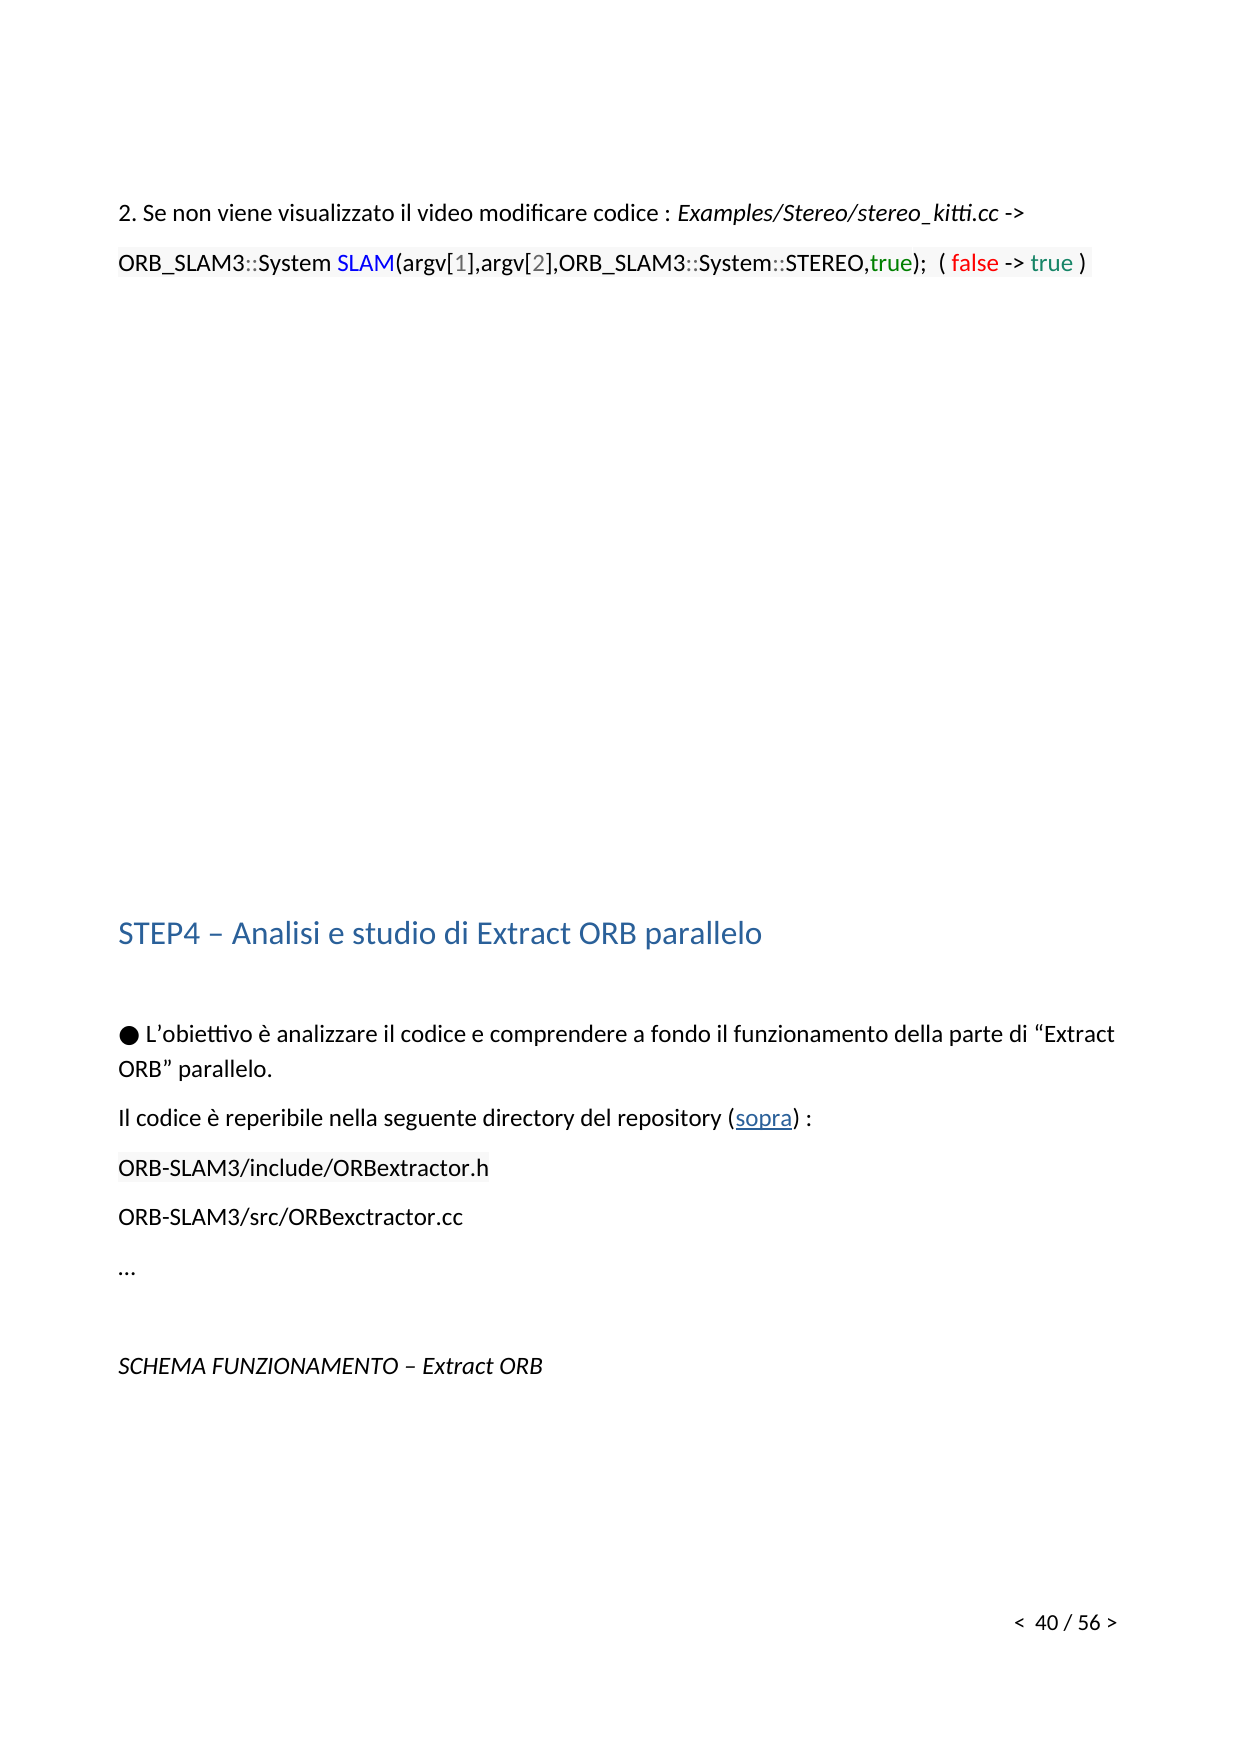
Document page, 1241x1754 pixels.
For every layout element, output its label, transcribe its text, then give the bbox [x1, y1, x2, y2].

text ORB_SLAM3::System SLAM(argv[1],argv[2],ORB_SLAM3::System::STEREO,true); ( false -> true ) [118, 247, 1122, 277]
text … [118, 1251, 1122, 1282]
text ORB-SLAM3/include/ORBextractor.h [118, 1152, 1122, 1182]
subtitle STEP4 – Analisi e studio di Extract ORB parallelo [118, 912, 1122, 953]
text 2. Se non viene visualizzato il video modificare codice : Examples/Stereo/stereo_kitti.cc -> [118, 197, 1122, 228]
text ● L’obiettivo è analizzare il codice e comprendere a fondo il funzionamento della parte di “Extract ORB” parallelo. [118, 1018, 1122, 1083]
text Il codice è reperibile nella seguente directory del repository (sopra) : [118, 1102, 1122, 1133]
text ORB-SLAM3/src/ORBexctractor.cc [118, 1202, 1122, 1232]
text SCHEMA FUNZIONAMENTO – Extract ORB [118, 1350, 1122, 1381]
